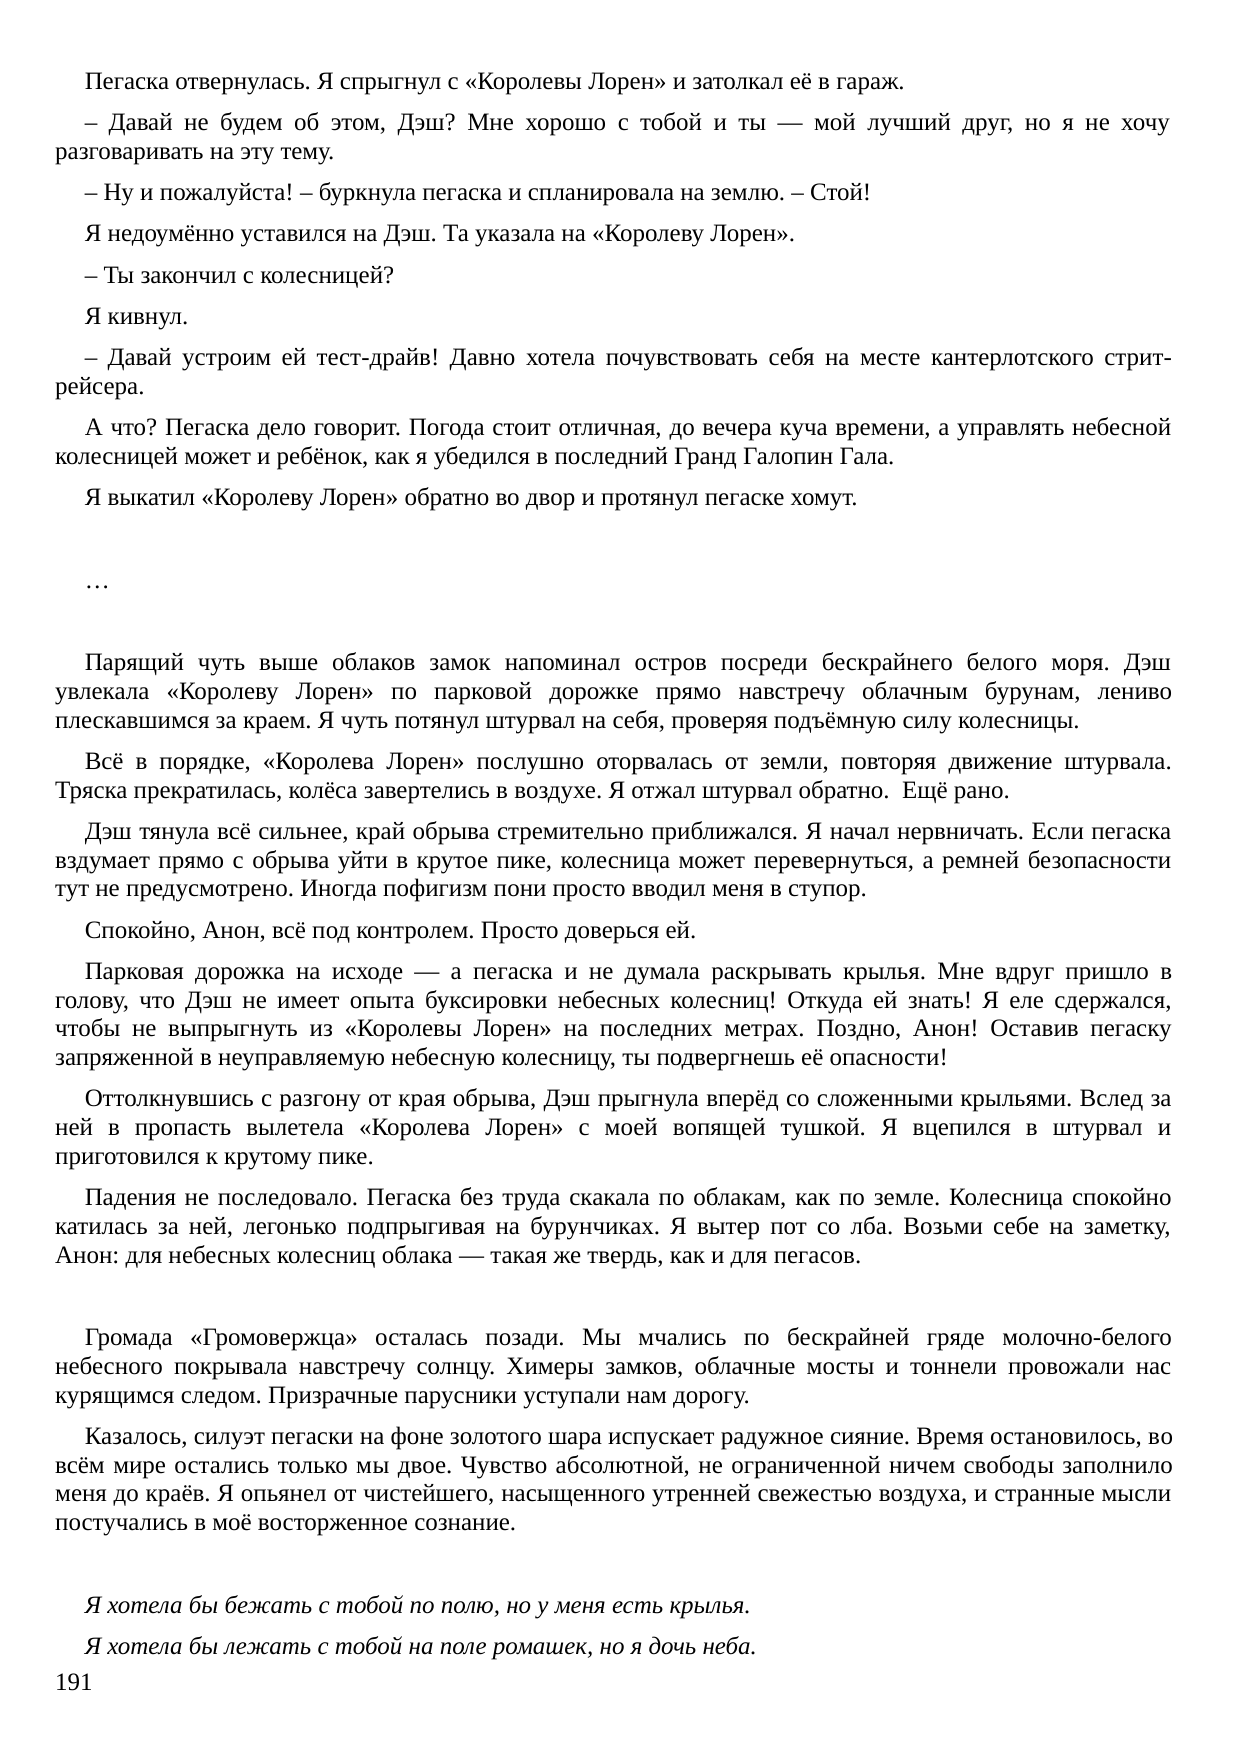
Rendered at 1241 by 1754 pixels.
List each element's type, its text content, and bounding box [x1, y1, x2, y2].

text – Давай устроим ей тест-драйв! Давно хотела почувствовать себя на месте кантерлотского стрит-рейсера. [55, 342, 1173, 400]
text Дэш тянула всё сильнее, край обрыва стремительно приближался. Я начал нервничать. Если пегаска вздумает прямо с обрыва уйти в крутое пике, колесница может перевернуться, а ремней безопасности тут не предусмотрено. Иногда пофигизм пони просто вводил меня в ступор. [55, 816, 1173, 902]
text Парящий чуть выше облаков замок напоминал остров посреди бескрайнего белого моря. Дэш увлекала «Королеву Лорен» по парковой дорожке прямо навстречу облачным бурунам, лениво плескавшимся за краем. Я чуть потянул штурвал на себя, проверяя подъёмную силу колесницы. [55, 647, 1173, 733]
text Я хотела бы бежать с тобой по полю, но у меня есть крылья. [55, 1590, 1173, 1618]
text … [55, 565, 1173, 593]
text Я кивнул. [55, 301, 1173, 330]
text Я выкатил «Королеву Лорен» обратно во двор и протянул пегаске хомут. [55, 482, 1173, 511]
text – Ну и пожалуйста! – буркнула пегаска и спланировала на землю. – Стой! [55, 177, 1173, 206]
text Громада «Громовержца» осталась позади. Мы мчались по бескрайней гряде молочно-белого небесного покрывала навстречу солнцу. Химеры замков, облачные мосты и тоннели провожали нас курящимся следом. Призрачные парусники уступали нам дорогу. [55, 1322, 1173, 1408]
text Пегаска отвернулась. Я спрыгнул с «Королевы Лорен» и затолкал её в гараж. [55, 66, 1173, 95]
text Оттолкнувшись с разгону от края обрыва, Дэш прыгнула вперёд со сложенными крыльями. Вслед за ней в пропасть вылетела «Королева Лорен» с моей вопящей тушкой. Я вцепился в штурвал и приготовился к крутому пике. [55, 1083, 1173, 1170]
text Спокойно, Анон, всё под контролем. Просто доверься ей. [55, 915, 1173, 943]
text – Ты закончил с колесницей? [55, 260, 1173, 288]
text Всё в порядке, «Королева Лорен» послушно оторвалась от земли, повторяя движение штурвала. Тряска прекратилась, колёса завертелись в воздухе. Я отжал штурвал обратно. Ещё рано. [55, 746, 1173, 803]
text Я хотела бы лежать с тобой на поле ромашек, но я дочь неба. [55, 1631, 1173, 1660]
text А что? Пегаска дело говорит. Погода стоит отличная, до вечера куча времени, а управлять небесной колесницей может и ребёнок, как я убедился в последний Гранд Галопин Гала. [55, 412, 1173, 470]
text Я недоумённо уставился на Дэш. Та указала на «Королеву Лорен». [55, 218, 1173, 247]
text Падения не последовало. Пегаска без труда скакала по облакам, как по земле. Колесница спокойно катилась за ней, легонько подпрыгивая на бурунчиках. Я вытер пот со лба. Возьми себе на заметку, Анон: для небесных колесниц облака — такая же твердь, как и для пегасов. [55, 1182, 1173, 1268]
text – Давай не будем об этом, Дэш? Мне хорошо с тобой и ты — мой лучший друг, но я не хочу разговаривать на эту тему. [55, 107, 1173, 165]
text Казалось, силуэт пегаски на фоне золотого шара испускает радужное сияние. Время остановилось, во всём мире остались только мы двое. Чувство абсолютной, не ограниченной ничем свободы заполнило меня до краёв. Я опьянел от чистейшего, насыщенного утренней свежестью воздуха, и странные мысли постучались в моё восторженное сознание. [55, 1421, 1173, 1536]
text Парковая дорожка на исходе — а пегаска и не думала раскрывать крылья. Мне вдруг пришло в голову, что Дэш не имеет опыта буксировки небесных колесниц! Откуда ей знать! Я еле сдержался, чтобы не выпрыгнуть из «Королевы Лорен» на последних метрах. Поздно, Анон! Оставив пегаску запряженной в неуправляемую небесную колесницу, ты подвергнешь её опасности! [55, 956, 1173, 1071]
